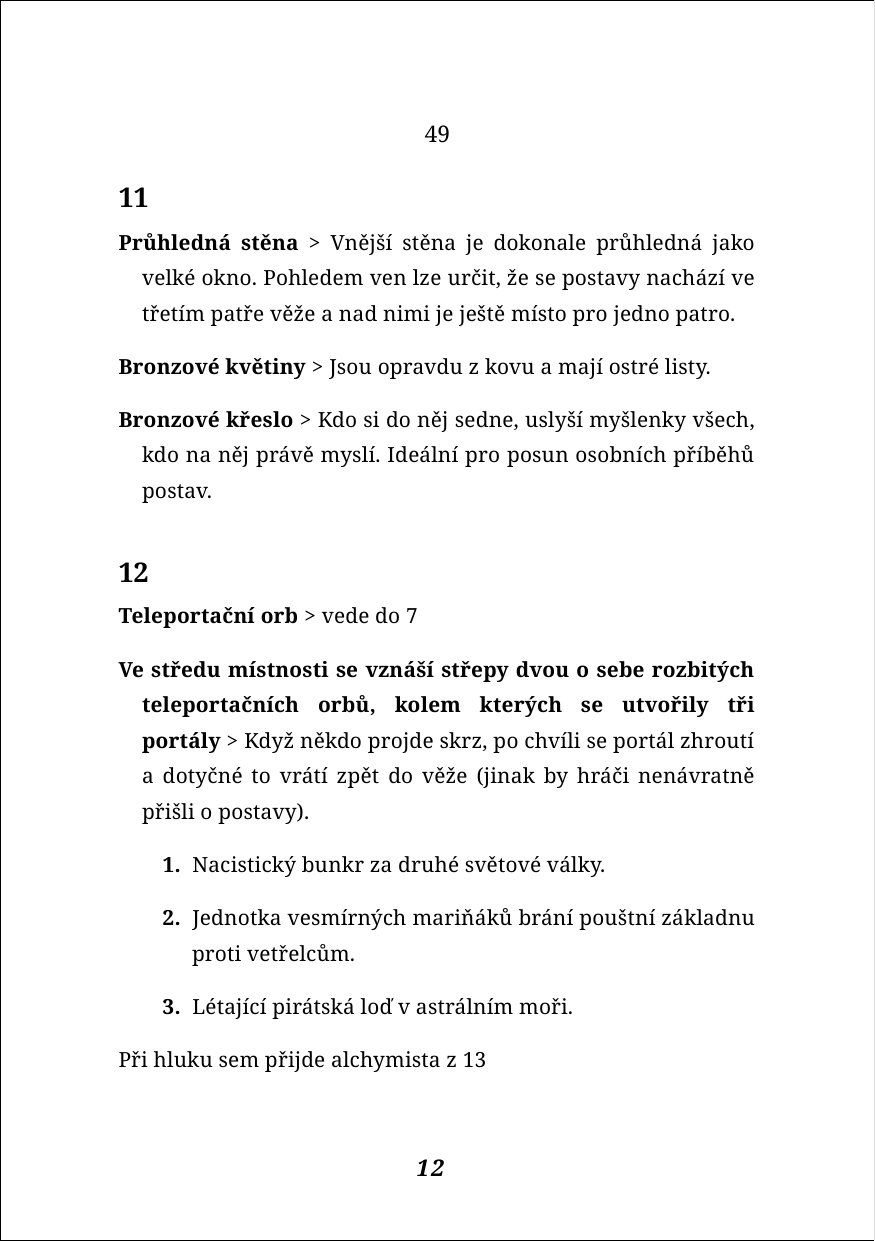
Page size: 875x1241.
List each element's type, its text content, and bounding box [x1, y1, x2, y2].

text Průhledná stěna > Vnější stěna je dokonale průhledná jako velké okno. Pohledem ven lze určit, že se postavy nachází ve třetím patře věže a nad nimi je ještě místo pro jedno patro. [118, 228, 756, 327]
subtitle 12 [118, 553, 756, 590]
list Jednotka vesmírných mariňáků brání pouštní základnu proti vetřelcům. [162, 903, 756, 967]
subtitle 11 [118, 179, 756, 216]
text Teleportační orb > vede do 7 [118, 602, 756, 630]
list Létající pirátská loď v astrálním moři. [162, 992, 756, 1021]
list Nacistický bunkr za druhé světové války. [162, 850, 756, 879]
text Bronzové křeslo > Kdo si do něj sedne, uslyší myšlenky všech, kdo na něj právě myslí. Ideální pro posun osobních příběhů postav. [118, 405, 756, 504]
text Bronzové květiny > Jsou opravdu z kovu a mají ostré listy. [118, 352, 756, 380]
text Při hluku sem přijde alchymista z 13 [118, 1045, 756, 1074]
text Ve středu místnosti se vznáší střepy dvou o sebe rozbitých teleportačních orbů, kolem kterých se utvořily tři portály > Když někdo projde skrz, po chvíli se portál zhroutí a dotyčné to vrátí zpět do věže (jinak by hráči nenávratně přišli o postavy). [118, 655, 756, 825]
